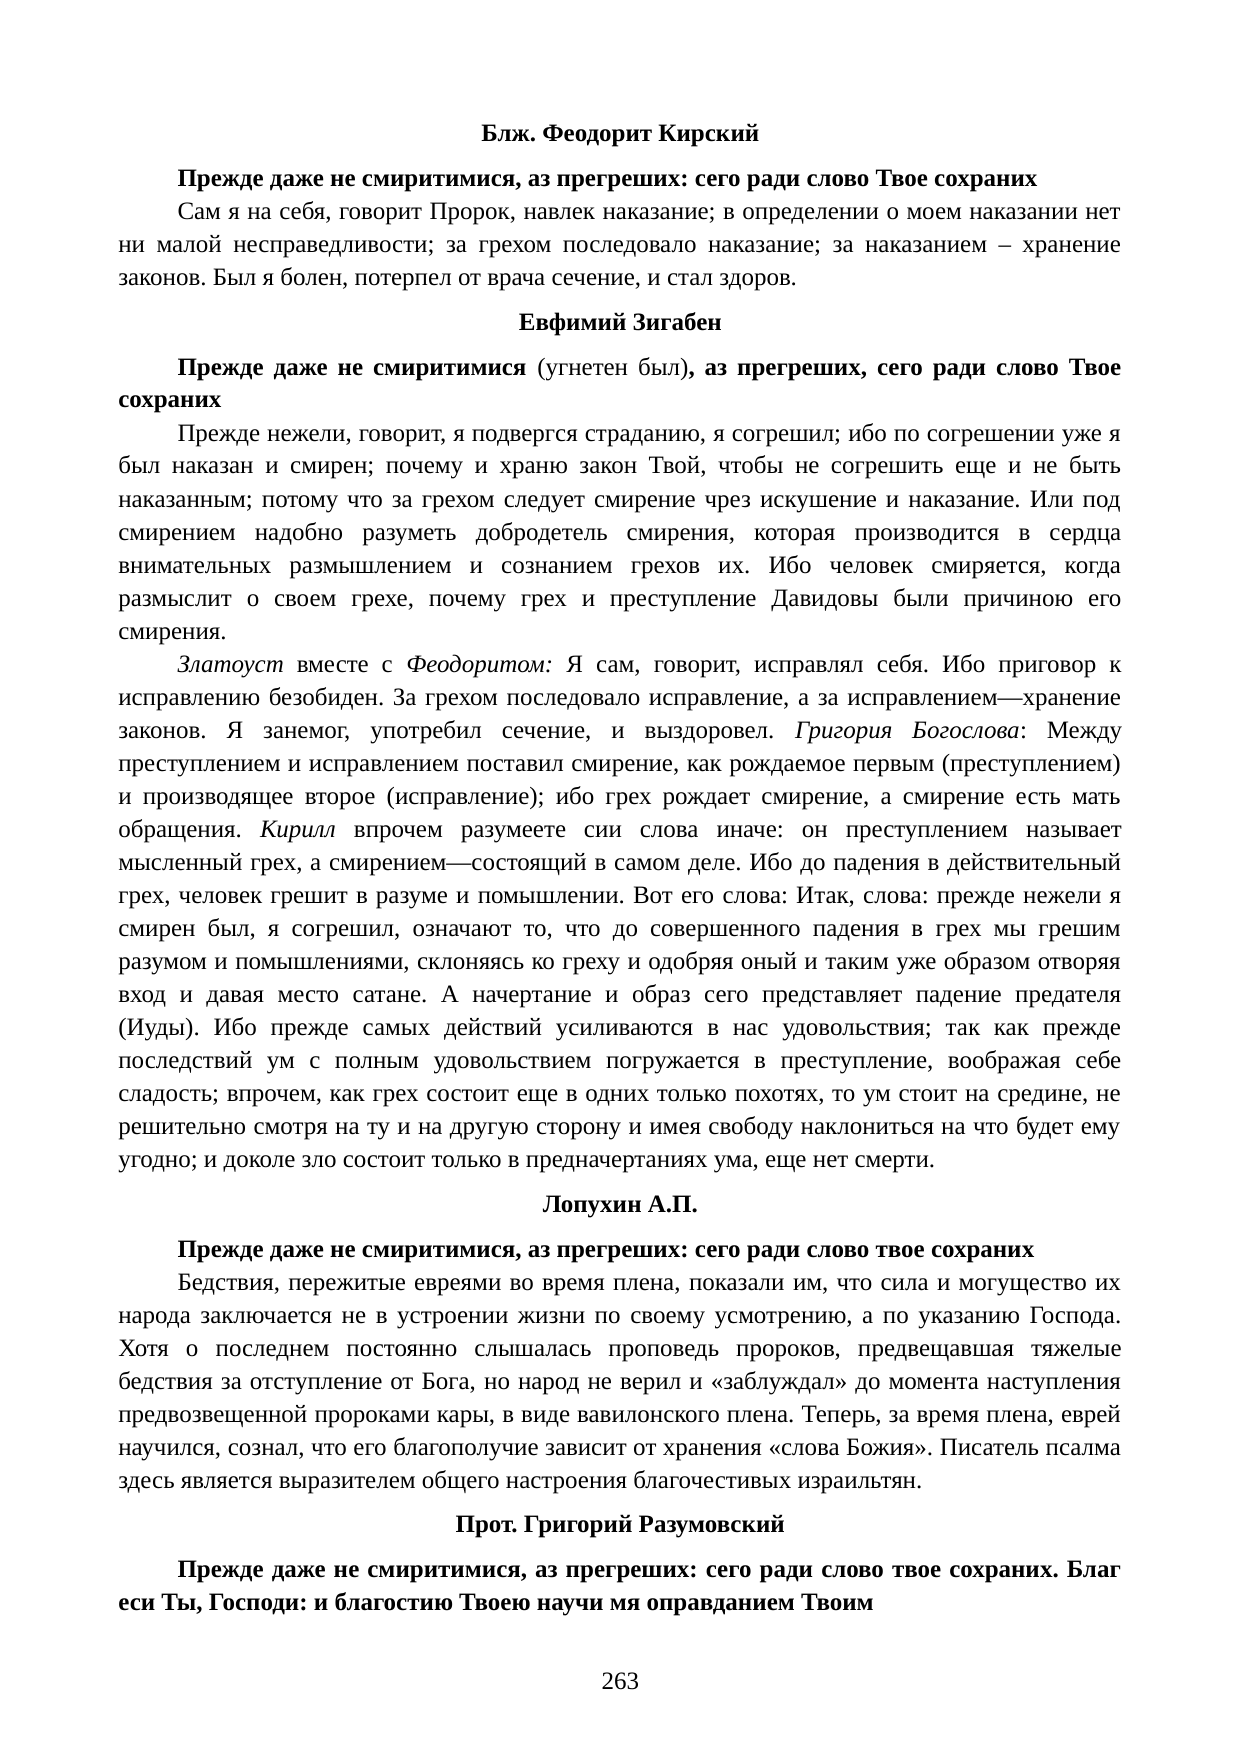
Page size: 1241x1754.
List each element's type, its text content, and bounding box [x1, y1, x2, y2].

text Прежде даже не смиритимися, аз прегреших: сего ради слово твое сохраних. Благ еси Ты, Господи: и благостию Твоею научи мя оправданием Твоим [118, 1554, 1122, 1616]
text Прежде даже не смиритимися, аз прегреших: сего ради слово Твое сохраних [118, 163, 1122, 192]
text Прежде даже не смиритимися, аз прегреших: сего ради слово твое сохраних [118, 1234, 1122, 1262]
text Златоуст вместе с Феодоритом: Я сам, говорит, исправлял себя. Ибо приговор к исправлению безобиден. За грехом последовало исправление, а за исправлением—хранение законов. Я занемог, употребил сечение, и выздоровел. Григория Богослова: Между преступлением и исправлением поставил смирение, как рождаемое первым (преступлением) и производящее второе (исправление); ибо грех рождает смирение, а смирение есть мать обращения. Кирилл впрочем разумеете сии слова иначе: он преступлением называет мысленный грех, а смирением—состоящий в самом деле. Ибо до падения в действительный грех, человек грешит в разуме и помышлении. Вот его слова: Итак, слова: прежде нежели я смирен был, я согрешил, означают то, что до совершенного падения в грех мы грешим разумом и помышлениями, склоняясь ко греху и одобряя оный и таким уже образом отворяя вход и давая место сатане. А начертание и образ сего представляет падение предателя (Иуды). Ибо прежде самых действий усиливаются в нас удовольствия; так как прежде последствий ум с полным удовольствием погружается в преступление, воображая себе сладость; впрочем, как грех состоит еще в одних только похотях, то ум стоит на средине, не решительно смотря на ту и на другую сторону и имея свободу наклониться на что будет ему угодно; и доколе зло состоит только в предначертаниях ума, еще нет смерти. [118, 649, 1122, 1173]
text Сам я на себя, говорит Пророк, навлек наказание; в определении о моем наказании нет ни малой несправедливости; за грехом последовало наказание; за наказанием – хранение законов. Был я болен, потерпел от врача сечение, и стал здоров. [118, 196, 1122, 291]
text Бедствия, пережитые евреями во время плена, показали им, что сила и могущество их народа заключается не в устроении жизни по своему усмотрению, а по указанию Господа. Хотя о последнем постоянно слышалась проповедь пророков, предвещавшая тяжелые бедствия за отступление от Бога, но народ не верил и «заблуждал» до момента наступления предвозвещенной пророками кары, в виде вавилонского плена. Теперь, за время плена, еврей научился, сознал, что его благополучие зависит от хранения «слова Божия». Писатель псалма здесь является выразителем общего настроения благочестивых израильтян. [118, 1267, 1122, 1493]
text Прежде нежели, говорит, я подвергся страданию, я согрешил; ибо по согрешении уже я был наказан и смирен; почему и храню закон Твой, чтобы не согрешить еще и не быть наказанным; потому что за грехом следует смирение чрез искушение и наказание. Или под смирением надобно разуметь добродетель смирения, которая производится в сердца внимательных размышлением и сознанием грехов их. Ибо человек смиряется, когда размыслит о своем грехе, почему грех и преступление Давидовы были причиною его смирения. [118, 418, 1122, 644]
subtitle Евфимий Зигабен [118, 307, 1122, 336]
subtitle Блж. Феодорит Кирский [118, 118, 1122, 147]
text Прежде даже не смиритимися (угнетен был), аз прегреших, сего ради слово Твое сохраних [118, 352, 1122, 413]
subtitle Прот. Григорий Разумовский [118, 1509, 1122, 1538]
subtitle Лопухин А.П. [118, 1189, 1122, 1218]
